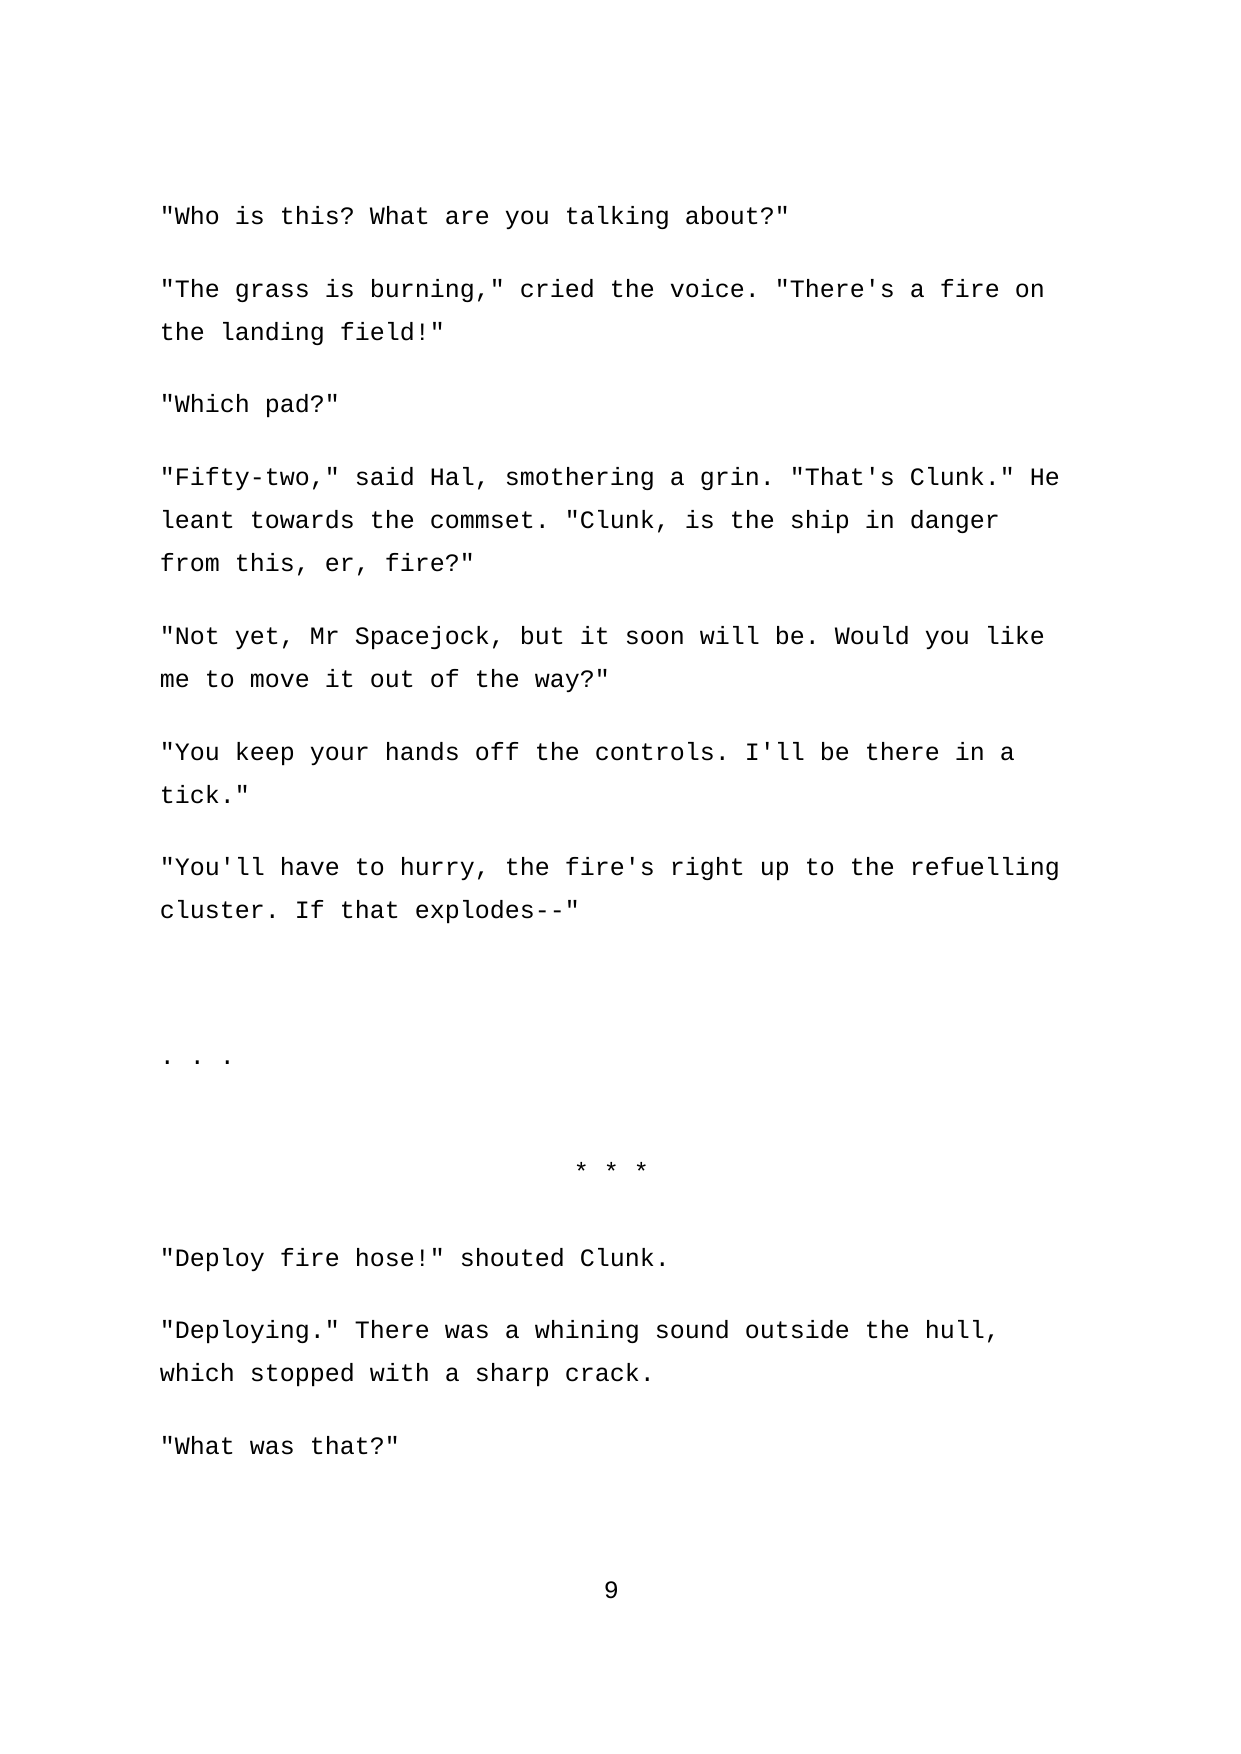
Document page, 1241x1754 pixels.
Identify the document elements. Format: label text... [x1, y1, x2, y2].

text "Fifty-two," said Hal, smothering a grin. "That's Clunk." He leant towards the commset. "Clunk, is the ship in danger from this, er, fire?" [159, 450, 1063, 579]
text "Deploying." There was a whining sound outside the hull, which stopped with a sharp crack. [159, 1303, 1063, 1389]
text "Deploy fire hose!" shouted Clunk. [159, 1231, 1063, 1274]
text "Not yet, Mr Spacejock, but it soon will be. Would you like me to move it out of the way?" [159, 609, 1063, 695]
text . . . [159, 1028, 1063, 1072]
text "Who is this? What are you talking about?" [159, 189, 1063, 232]
text "What was that?" [159, 1419, 1063, 1462]
text "Which pad?" [159, 377, 1063, 420]
text "You'll have to hurry, the fire's right up to the refuelling cluster. If that explodes--" [159, 840, 1063, 926]
text "The grass is burning," cried the voice. "There's a fire on the landing field!" [159, 262, 1063, 348]
subtitle * * * [159, 1144, 1063, 1187]
text "You keep your hands off the controls. I'll be there in a tick." [159, 724, 1063, 811]
